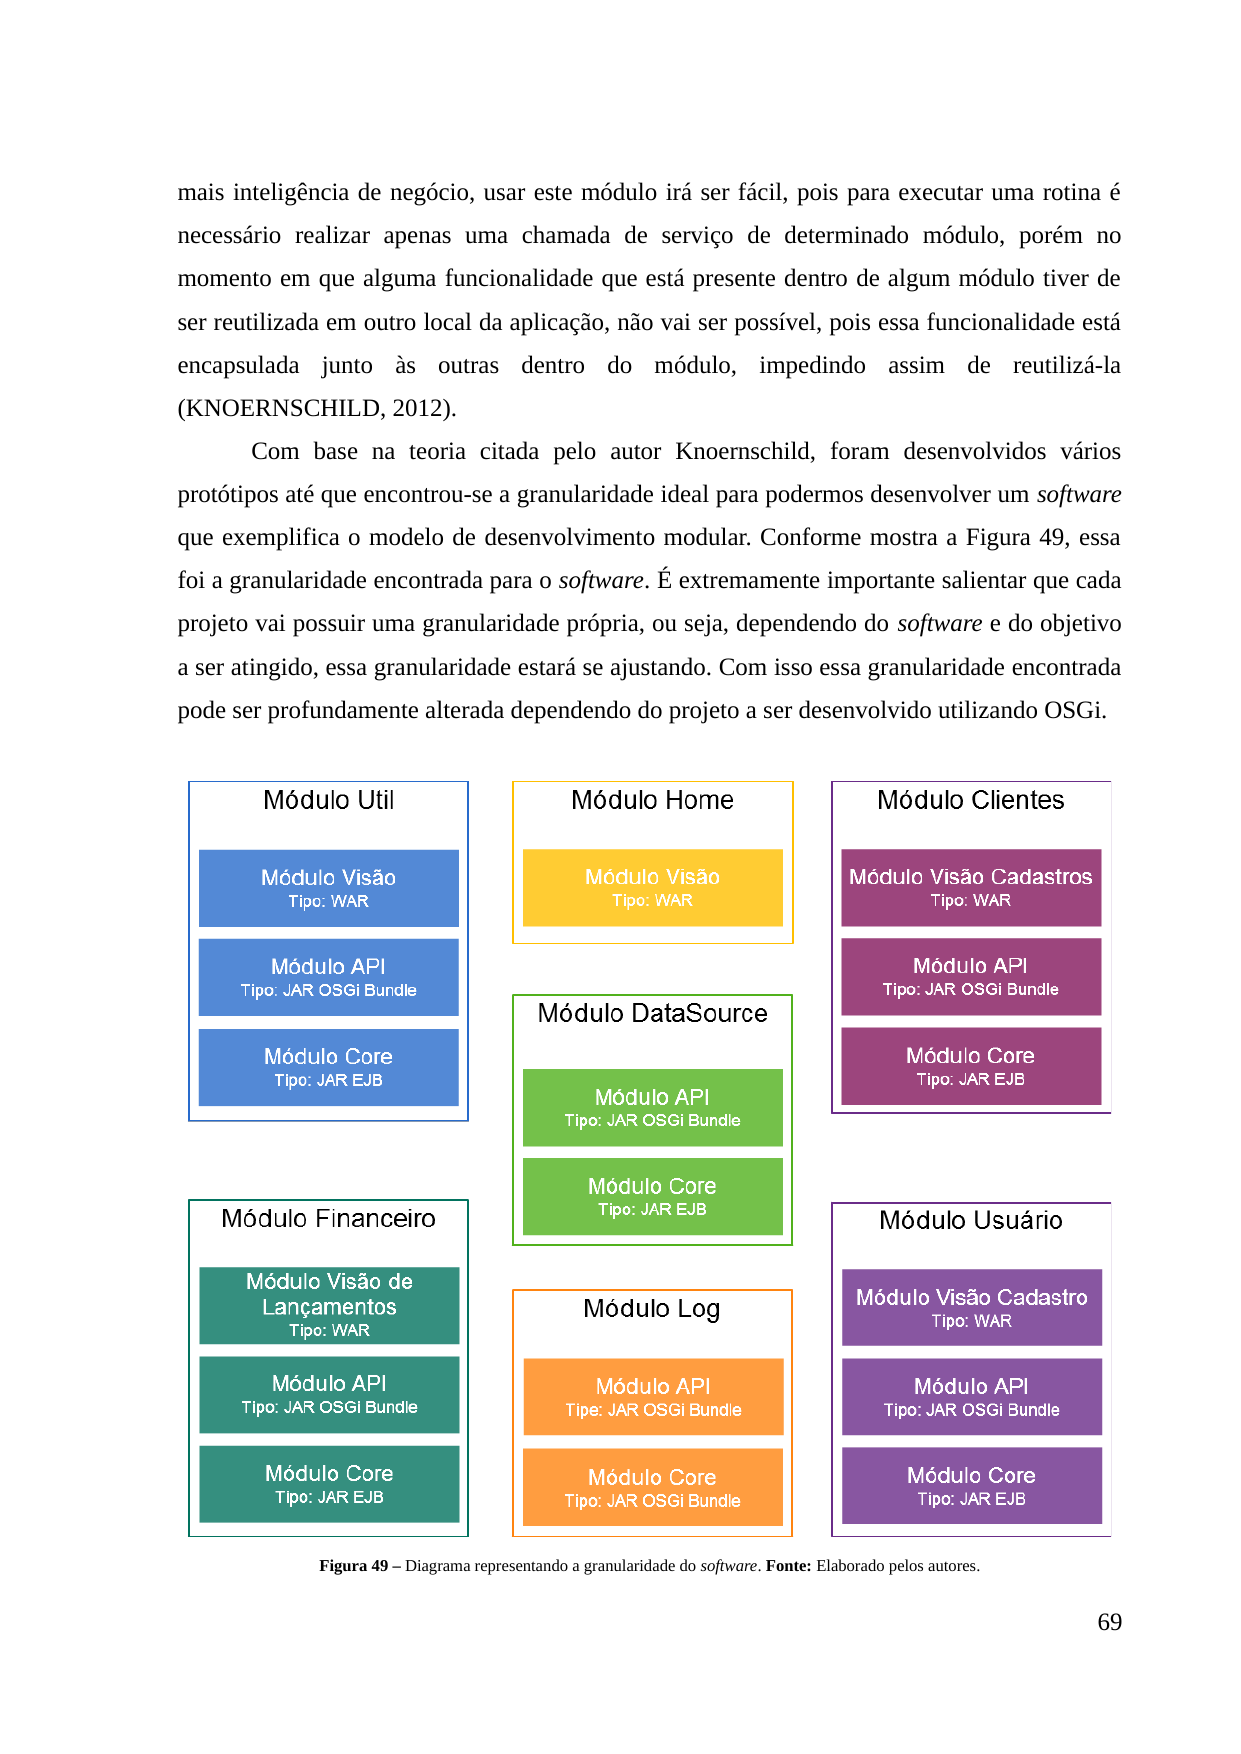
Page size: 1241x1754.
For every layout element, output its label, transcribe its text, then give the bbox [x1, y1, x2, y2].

text Com base na teoria citada pelo autor Knoernschild, foram desenvolvidos vários protótipos até que encontrou-se a granularidade ideal para podermos desenvolver um software que exemplifica o modelo de desenvolvimento modular. Conforme mostra a Figura 49, essa foi a granularidade encontrada para o software. É extremamente importante salientar que cada projeto vai possuir uma granularidade própria, ou seja, dependendo do software e do objetivo a ser atingido, essa granularidade estará se ajustando. Com isso essa granularidade encontrada pode ser profundamente alterada dependendo do projeto a ser desenvolvido utilizando OSGi. [177, 436, 1122, 723]
picture [187, 781, 1112, 1537]
text Figura 49 – Diagrama representando a granularidade do software. Fonte: Elaborado pelos autores. [177, 1555, 1122, 1574]
text mais inteligência de negócio, usar este módulo irá ser fácil, pois para executar uma rotina é necessário realizar apenas uma chamada de serviço de determinado módulo, porém no momento em que alguma funcionalidade que está presente dentro de algum módulo tiver de ser reutilizada em outro local da aplicação, não vai ser possível, pois essa funcionalidade está encapsulada junto às outras dentro do módulo, impedindo assim de reutilizá-la (KNOERNSCHILD, 2012). [177, 177, 1122, 422]
